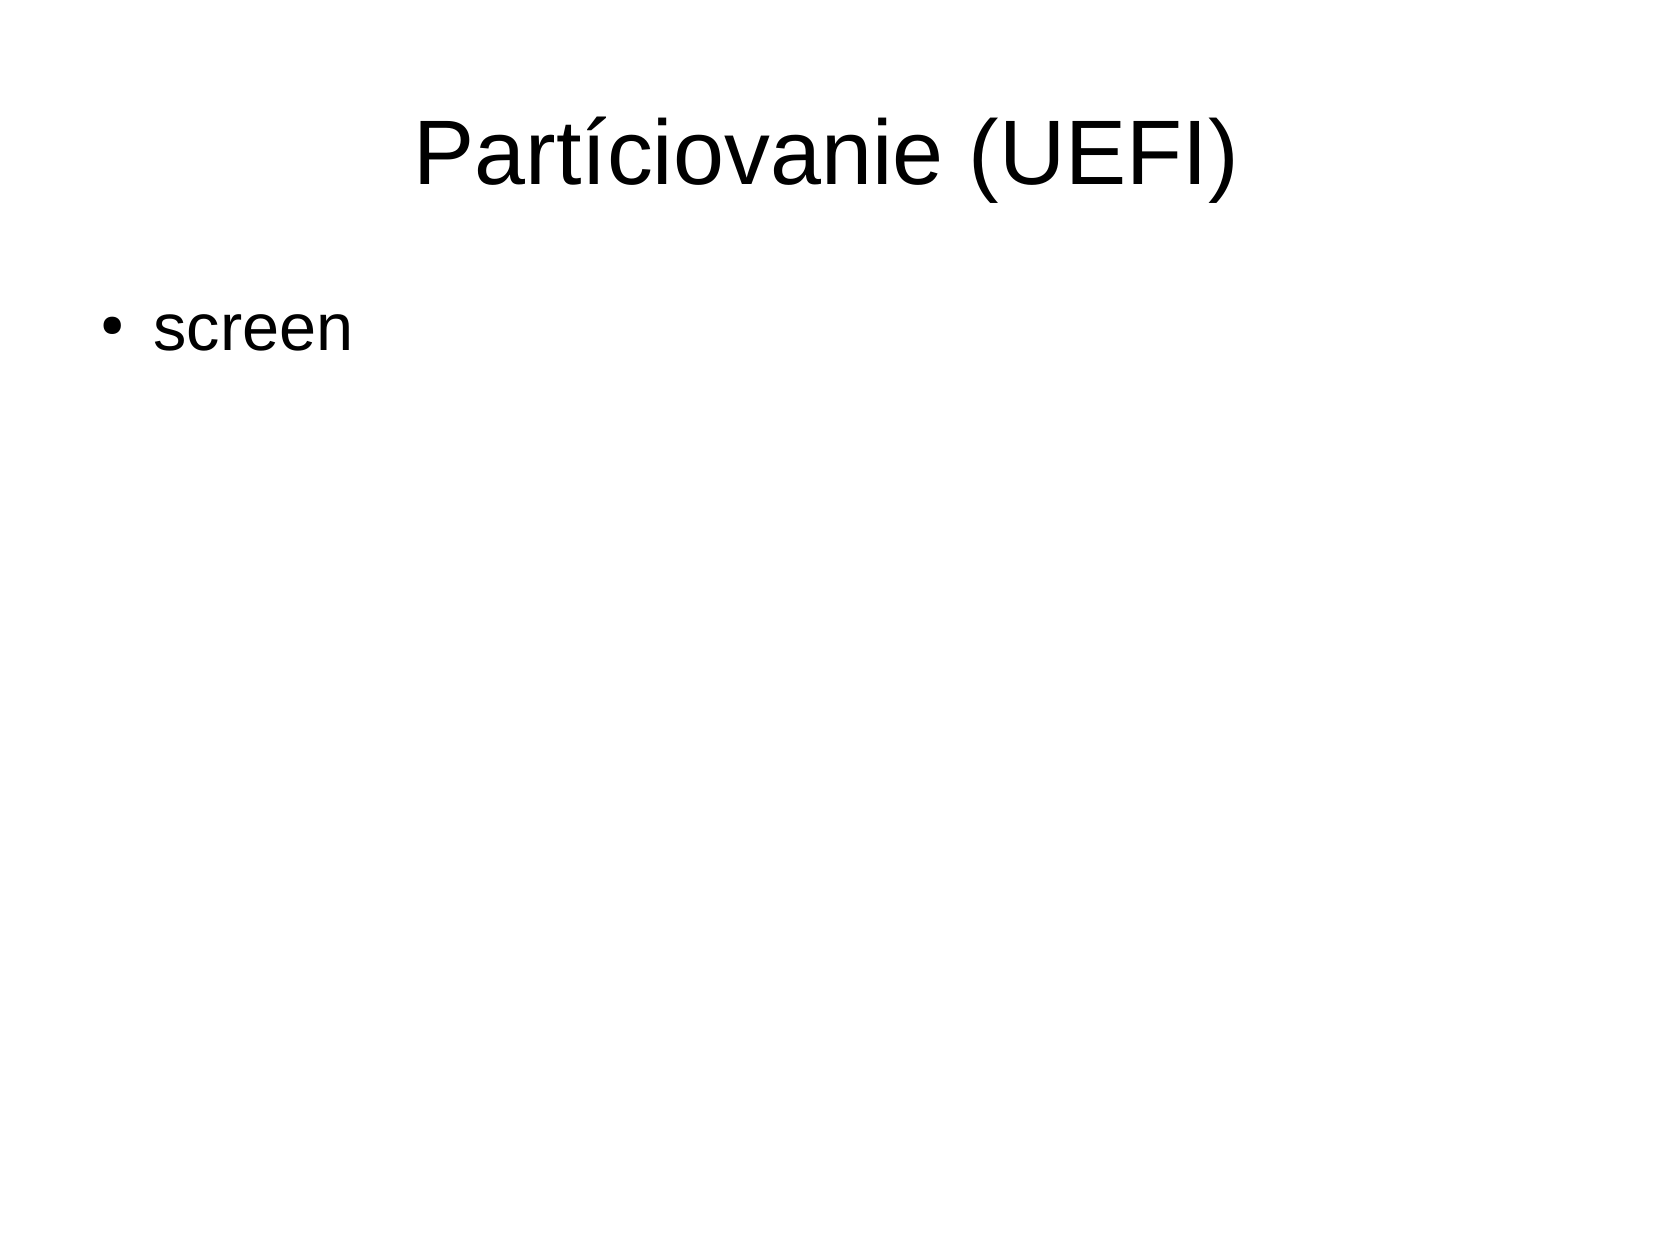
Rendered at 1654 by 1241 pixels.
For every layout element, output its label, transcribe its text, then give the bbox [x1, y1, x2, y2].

title Partíciovanie (UEFI) [82, 49, 1571, 257]
list screen [82, 290, 1571, 1193]
